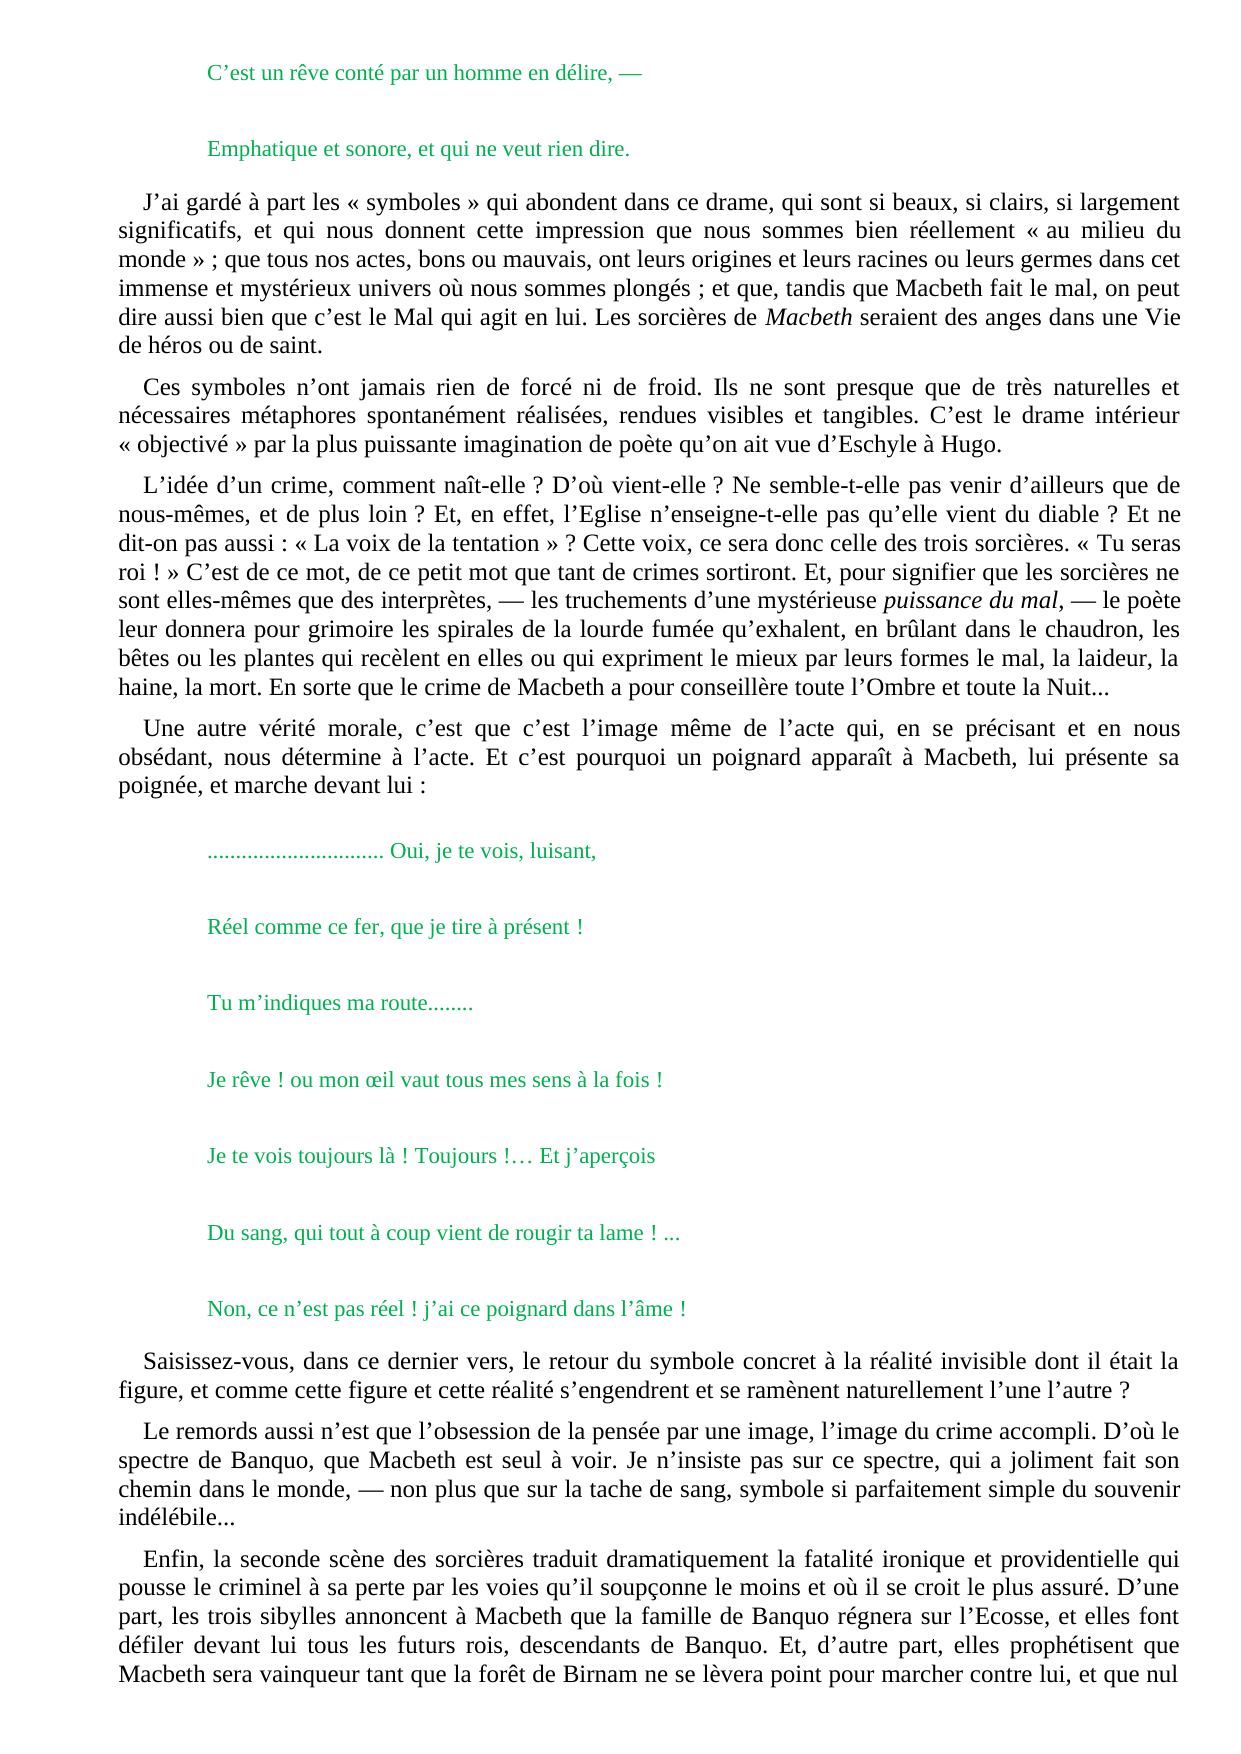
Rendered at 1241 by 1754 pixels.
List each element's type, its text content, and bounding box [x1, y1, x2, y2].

text Le remords aussi n’est que l’obsession de la pensée par une image, l’image du crime accompli. D’où le spectre de Banquo, que Macbeth est seul à voir. Je n’insiste pas sur ce spectre, qui a joliment fait son chemin dans le monde, — non plus que sur la tache de sang, symbole si parfaitement simple du souvenir indélébile... [118, 1416, 1181, 1531]
text ............................... Oui, je te vois, luisant, [207, 837, 1181, 863]
text Réel comme ce fer, que je tire à présent ! [207, 913, 1181, 939]
text C’est un rêve conté par un homme en délire, — [207, 59, 1181, 85]
text Ces symboles n’ont jamais rien de forcé ni de froid. Ils ne sont presque que de très naturelles et nécessaires métaphores spontanément réalisées, rendues visibles et tangibles. C’est le drame intérieur « objectivé » par la plus puissante imagination de poète qu’on ait vue d’Eschyle à Hugo. [118, 372, 1181, 458]
text Enfin, la seconde scène des sorcières traduit dramatiquement la fatalité ironique et providentielle qui pousse le criminel à sa perte par les voies qu’il soupçonne le moins et où il se croit le plus assuré. D’une part, les trois sibylles annoncent à Macbeth que la famille de Banquo régnera sur l’Ecosse, et elles font défiler devant lui tous les futurs rois, descendants de Banquo. Et, d’autre part, elles prophétisent que Macbeth sera vainqueur tant que la forêt de Birnam ne se lèvera point pour marcher contre lui, et que nul [118, 1544, 1181, 1687]
text Du sang, qui tout à coup vient de rougir ta lame ! ... [207, 1218, 1181, 1245]
text Non, ce n’est pas réel ! j’ai ce poignard dans l’âme ! [207, 1295, 1181, 1321]
text Je rêve ! ou mon œil vaut tous mes sens à la fois ! [207, 1066, 1181, 1092]
text L’idée d’un crime, comment naît-elle ? D’où vient-elle ? Ne semble-t-elle pas venir d’ailleurs que de nous-mêmes, et de plus loin ? Et, en effet, l’Eglise n’enseigne-t-elle pas qu’elle vient du diable ? Et ne dit-on pas aussi : « La voix de la tentation » ? Cette voix, ce sera donc celle des trois sorcières. « Tu seras roi ! » C’est de ce mot, de ce petit mot que tant de crimes sortiront. Et, pour signifier que les sorcières ne sont elles-mêmes que des interprètes, — les truchements d’une mystérieuse puissance du mal, — le poète leur donnera pour grimoire les spirales de la lourde fumée qu’exhalent, en brûlant dans le chaudron, les bêtes ou les plantes qui recèlent en elles ou qui expriment le mieux par leurs formes le mal, la laideur, la haine, la mort. En sorte que le crime de Macbeth a pour conseillère toute l’Ombre et toute la Nuit... [118, 471, 1181, 701]
text Saisissez-vous, dans ce dernier vers, le retour du symbole concret à la réalité invisible dont il était la figure, et comme cette figure et cette réalité s’engendrent et se ramènent naturellement l’une l’autre ? [118, 1346, 1181, 1404]
text Emphatique et sonore, et qui ne veut rien dire. [207, 135, 1181, 162]
text Une autre vérité morale, c’est que c’est l’image même de l’acte qui, en se précisant et en nous obsédant, nous détermine à l’acte. Et c’est pourquoi un poignard apparaît à Macbeth, lui présente sa poignée, et marche devant lui : [118, 713, 1181, 799]
text Tu m’indiques ma route........ [207, 989, 1181, 1016]
text Je te vois toujours là ! Toujours !… Et j’aperçois [207, 1142, 1181, 1168]
text J’ai gardé à part les « symboles » qui abondent dans ce drame, qui sont si beaux, si clairs, si largement significatifs, et qui nous donnent cette impression que nous sommes bien réellement « au milieu du monde » ; que tous nos actes, bons ou mauvais, ont leurs origines et leurs racines ou leurs germes dans cet immense et mystérieux univers où nous sommes plongés ; et que, tandis que Macbeth fait le mal, on peut dire aussi bien que c’est le Mal qui agit en lui. Les sorcières de Macbeth seraient des anges dans une Vie de héros ou de saint. [118, 187, 1181, 359]
